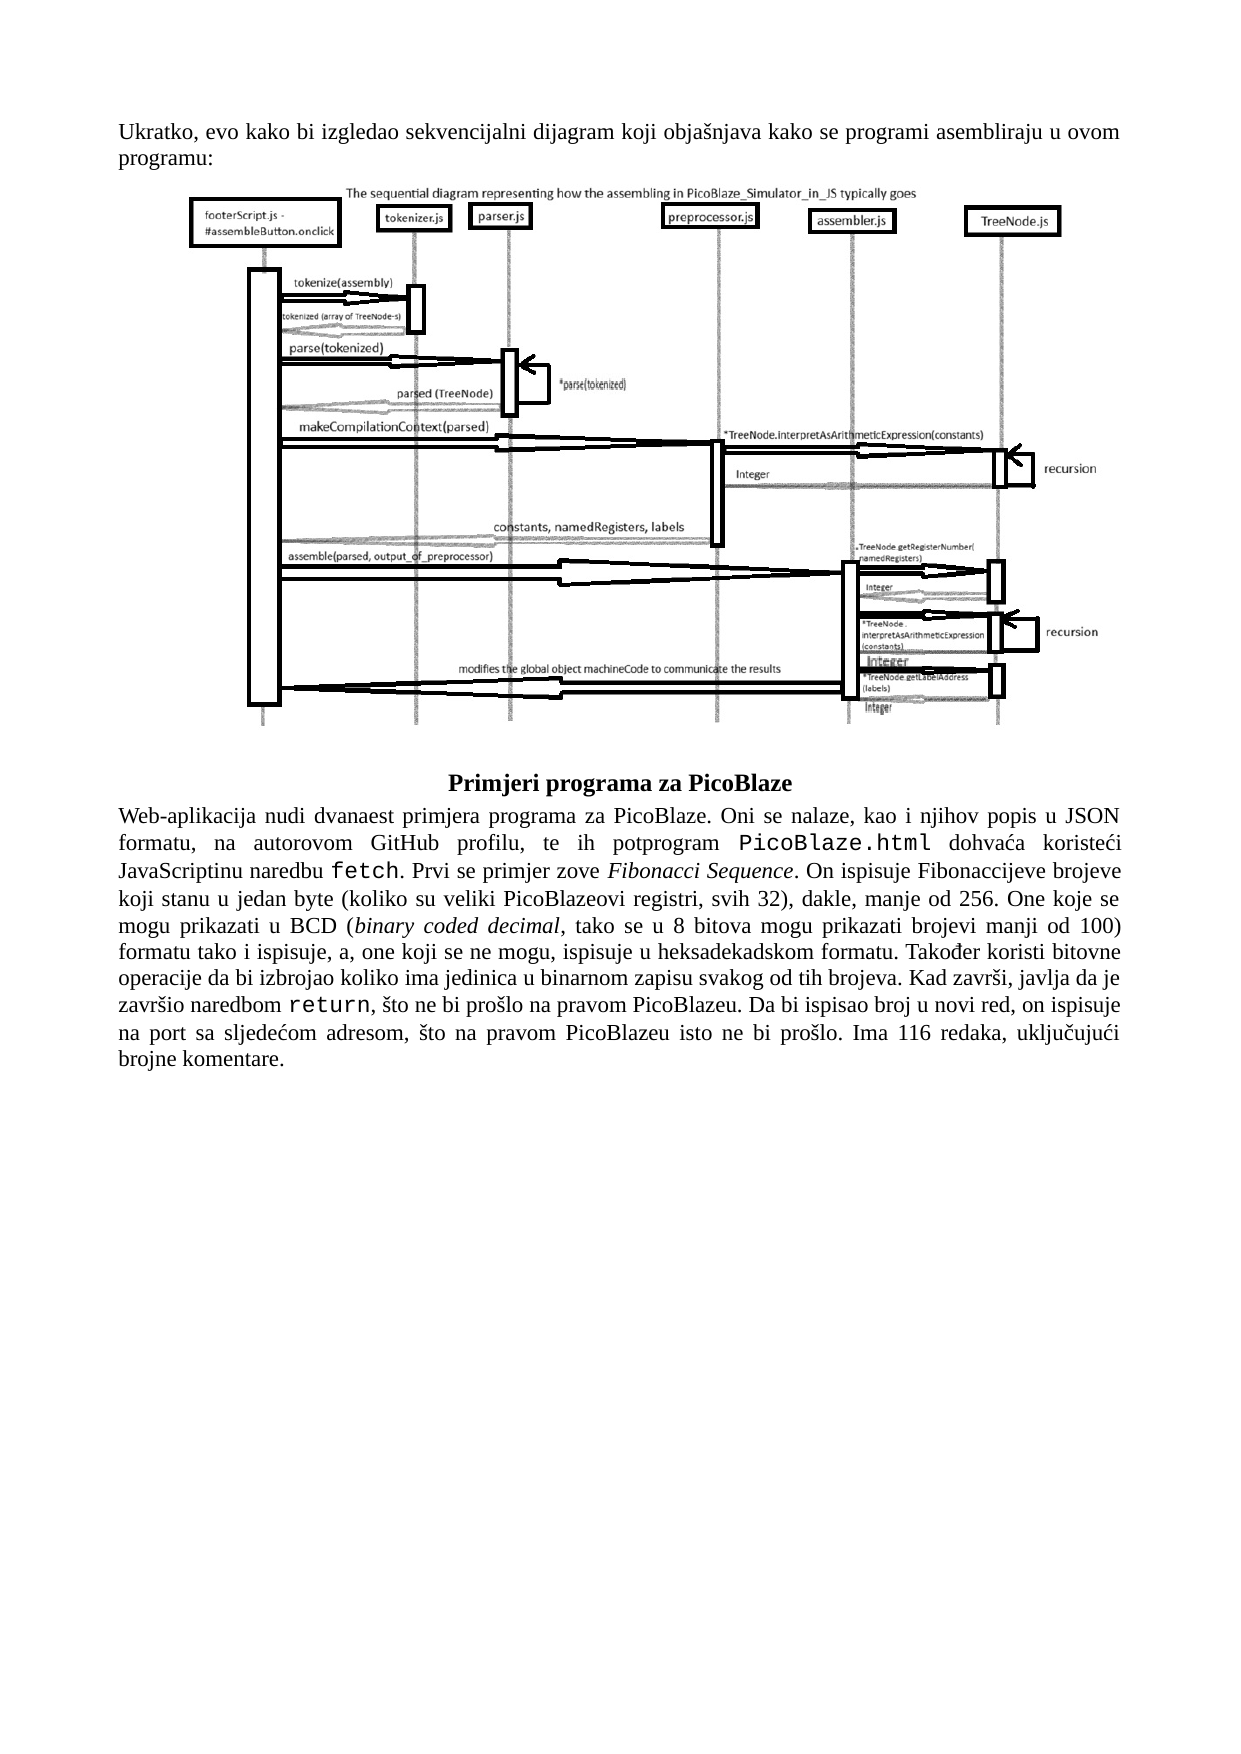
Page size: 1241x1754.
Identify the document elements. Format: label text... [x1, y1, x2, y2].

text Primjeri programa za PicoBlaze [118, 768, 1122, 797]
picture [118, 170, 1123, 736]
text Web-aplikacija nudi dvanaest primjera programa za PicoBlaze. Oni se nalaze, kao i njihov popis u JSON formatu, na autorovom GitHub profilu, te ih potprogram PicoBlaze.html dohvaća koristeći JavaScriptinu naredbu fetch. Prvi se primjer zove Fibonacci Sequence. On ispisuje Fibonaccijeve brojeve koji stanu u jedan byte (koliko su veliki PicoBlazeovi registri, svih 32), dakle, manje od 256. One koje se mogu prikazati u BCD (binary coded decimal, tako se u 8 bitova mogu prikazati brojevi manji od 100) formatu tako i ispisuje, a, one koji se ne mogu, ispisuje u heksadekadskom formatu. Također koristi bitovne operacije da bi izbrojao koliko ima jedinica u binarnom zapisu svakog od tih brojeva. Kad završi, javlja da je završio naredbom return, što ne bi prošlo na pravom PicoBlazeu. Da bi ispisao broj u novi red, on ispisuje na port sa sljedećom adresom, što na pravom PicoBlazeu isto ne bi prošlo. Ima 116 redaka, uključujući brojne komentare. [118, 802, 1122, 1072]
text Ukratko, evo kako bi izgledao sekvencijalni dijagram koji objašnjava kako se programi asembliraju u ovom programu: [118, 118, 1122, 170]
